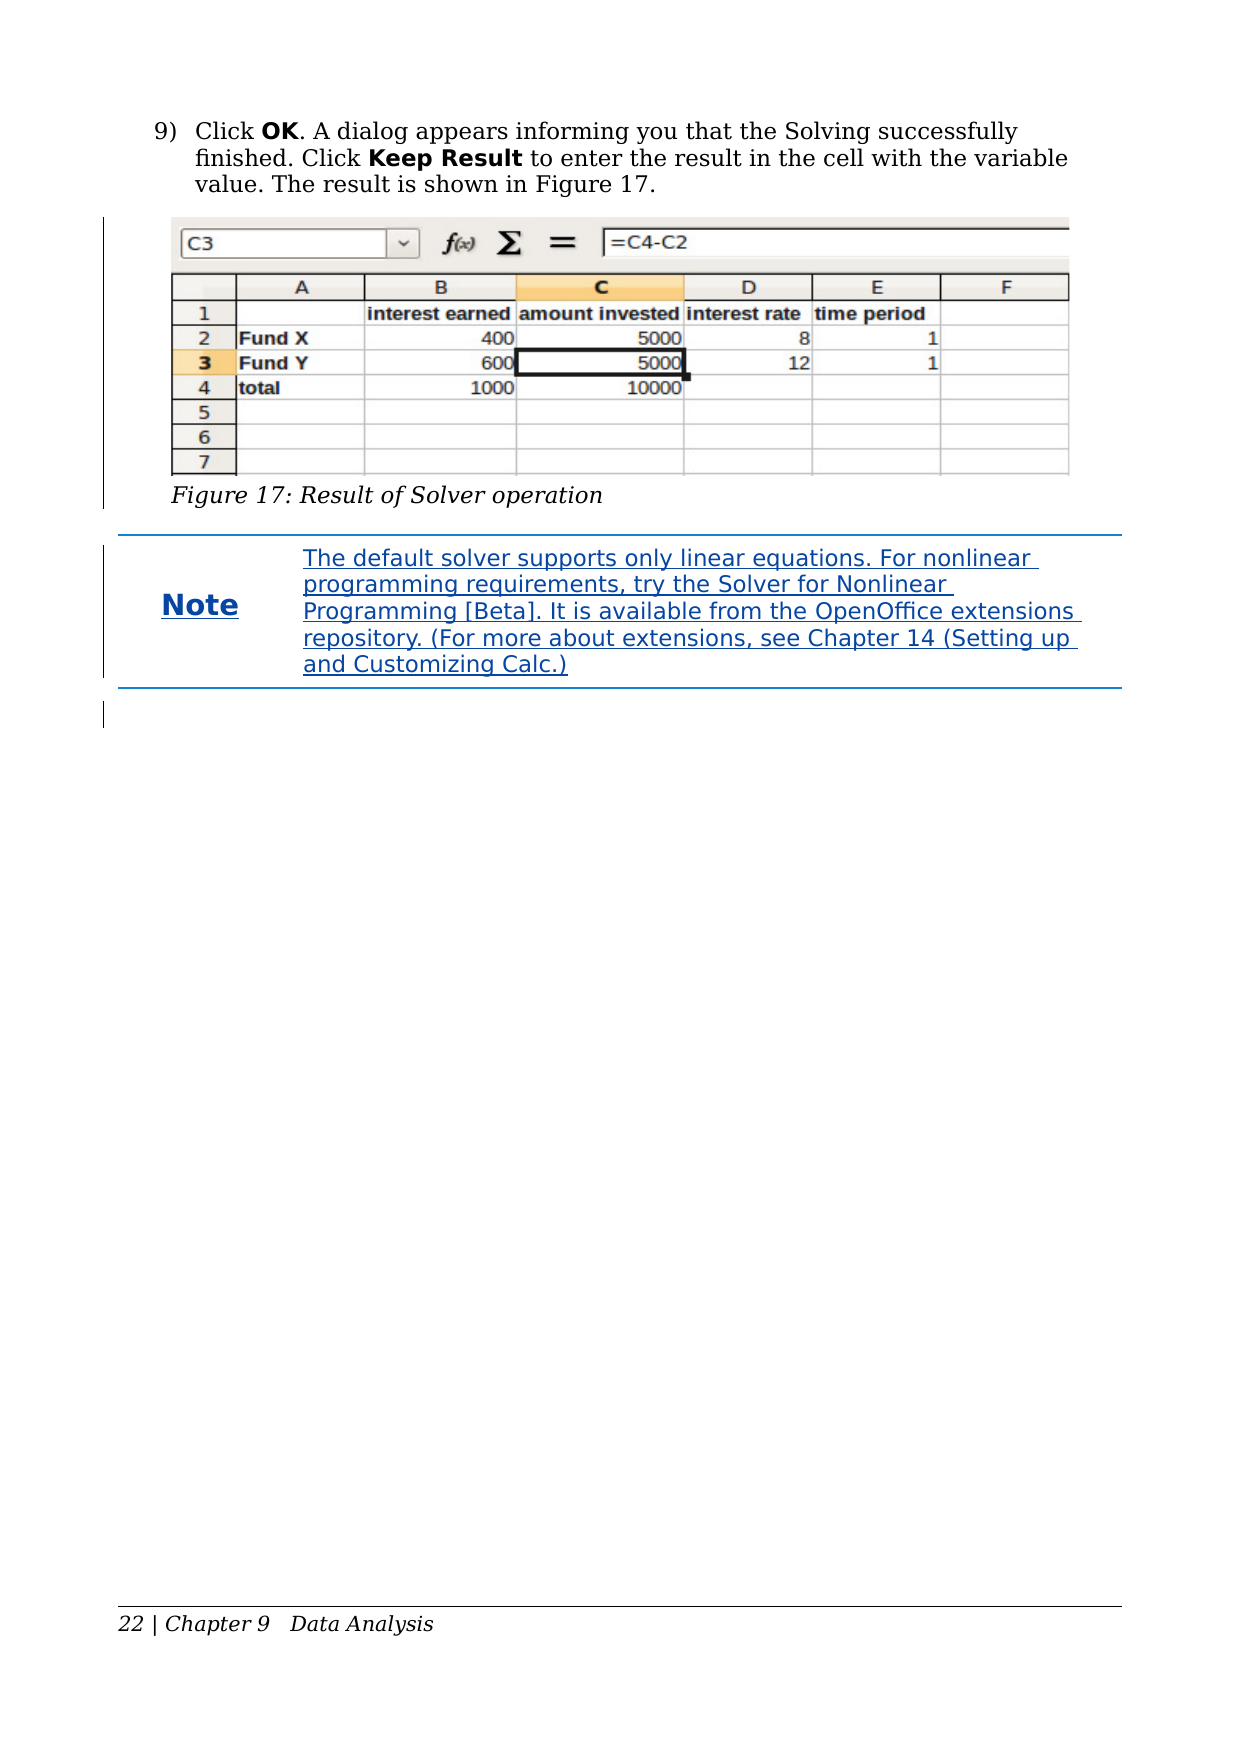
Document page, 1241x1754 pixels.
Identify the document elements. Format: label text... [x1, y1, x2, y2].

table_header The default solver supports only linear equations. For nonlinear programming requirements, try the Solver for Nonlinear Programming [Beta]. It is available from the OpenOffice extensions repository. (For more about extensions, see Chapter 14 (Setting up and Customizing Calc.) [281, 536, 1122, 687]
picture [171, 217, 1070, 476]
table_header Note [118, 536, 281, 687]
text Figure 17: Result of Solver operation [171, 482, 1069, 509]
list Click OK. A dialog appears informing you that the Solving successfully finished. Click Keep Result to enter the result in the cell with the variable value. The result is shown in Figure 17. [177, 118, 1122, 198]
